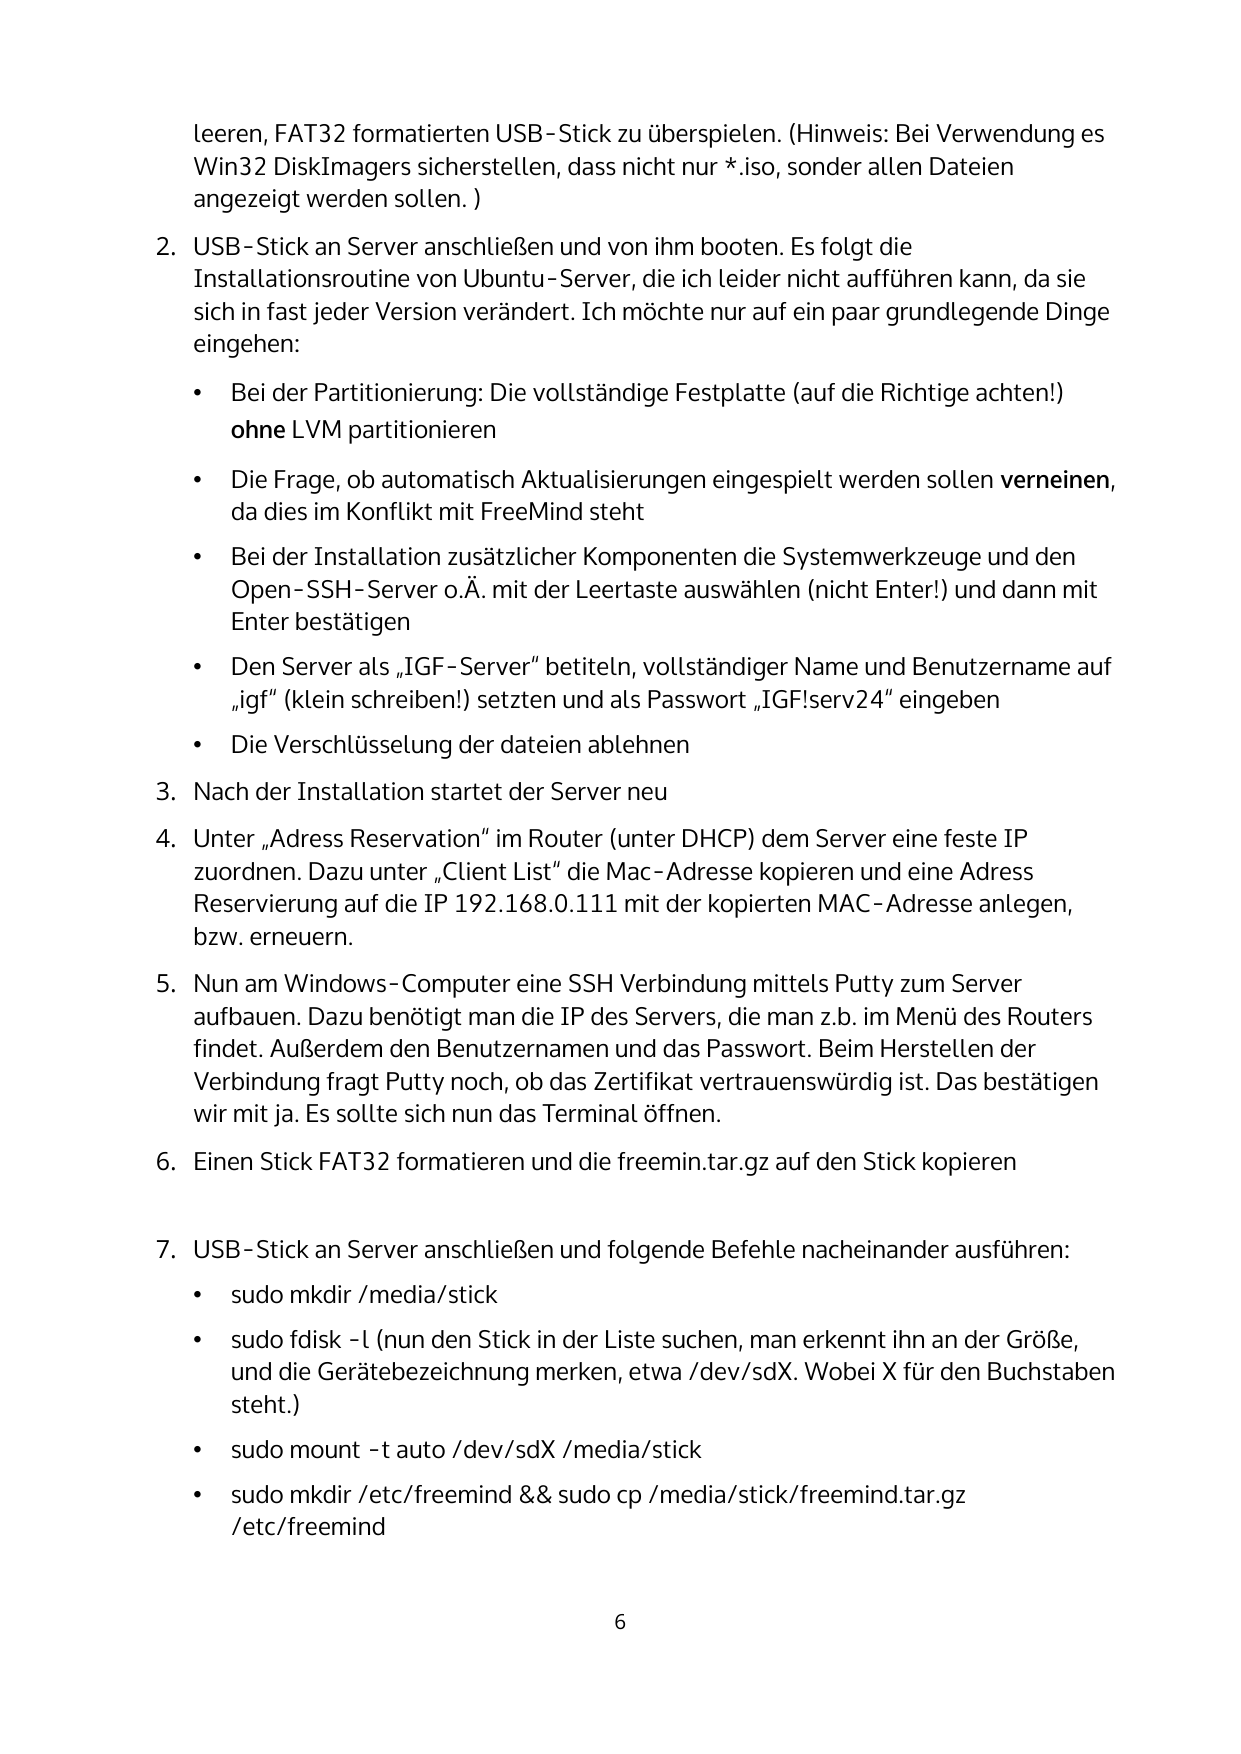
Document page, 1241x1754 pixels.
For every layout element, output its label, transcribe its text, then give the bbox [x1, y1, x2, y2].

list sudo mkdir /media/stick [193, 1279, 1122, 1311]
list USB-Stick an Server anschließen und von ihm booten. Es folgt die Installationsroutine von Ubuntu-Server, die ich leider nicht aufführen kann, da sie sich in fast jeder Version verändert. Ich möchte nur auf ein paar grundlegende Dinge eingehen: [156, 228, 1122, 361]
list Einen Stick FAT32 formatieren und die freemin.tar.gz auf den Stick kopieren [156, 1143, 1122, 1178]
list sudo mount -t auto /dev/sdX /media/stick [193, 1434, 1122, 1466]
list Den Server als „IGF-Server“ betiteln, vollständiger Name und Benutzername auf „igf“ (klein schreiben!) setzten und als Passwort „IGF!serv24“ eingeben [193, 651, 1122, 716]
list sudo fdisk -l (nun den Stick in der Liste suchen, man erkennt ihn an der Größe, und die Gerätebezeichnung merken, etwa /dev/sdX. Wobei X für den Buchstaben steht.) [193, 1324, 1122, 1421]
list Nun am Windows-Computer eine SSH Verbindung mittels Putty zum Server aufbauen. Dazu benötigt man die IP des Servers, die man z.b. im Menü des Routers findet. Außerdem den Benutzernamen und das Passwort. Beim Herstellen der Verbindung fragt Putty noch, ob das Zertifikat vertrauenswürdig ist. Das bestätigen wir mit ja. Es sollte sich nun das Terminal öffnen. [156, 966, 1122, 1131]
list leeren, FAT32 formatierten USB-Stick zu überspielen. (Hinweis: Bei Verwendung es Win32 DiskImagers sicherstellen, dass nicht nur *.iso, sonder allen Dateien angezeigt werden sollen. ) [156, 118, 1122, 216]
list sudo mkdir /etc/freemind && sudo cp /media/stick/freemind.tar.gz /etc/freemind [193, 1479, 1122, 1544]
list Die Verschlüsselung der dateien ablehnen [193, 729, 1122, 761]
list Unter „Adress Reservation“ im Router (unter DHCP) dem Server eine feste IP zuordnen. Dazu unter „Client List“ die Mac-Adresse kopieren und eine Adress Reservierung auf die IP 192.168.0.111 mit der kopierten MAC-Adresse anlegen, bzw. erneuern. [156, 821, 1122, 953]
list Nach der Installation startet der Server neu [156, 774, 1122, 808]
list USB-Stick an Server anschließen und folgende Befehle nacheinander ausführen: [156, 1232, 1122, 1266]
list Bei der Partitionierung: Die vollständige Festplatte (auf die Richtige achten!) ohne LVM partitionieren [193, 373, 1122, 447]
list Die Frage, ob automatisch Aktualisierungen eingespielt werden sollen verneinen, da dies im Konflikt mit FreeMind steht [193, 459, 1122, 529]
list Bei der Installation zusätzlicher Komponenten die Systemwerkzeuge und den Open-SSH-Server o.Ä. mit der Leertaste auswählen (nicht Enter!) und dann mit Enter bestätigen [193, 541, 1122, 639]
